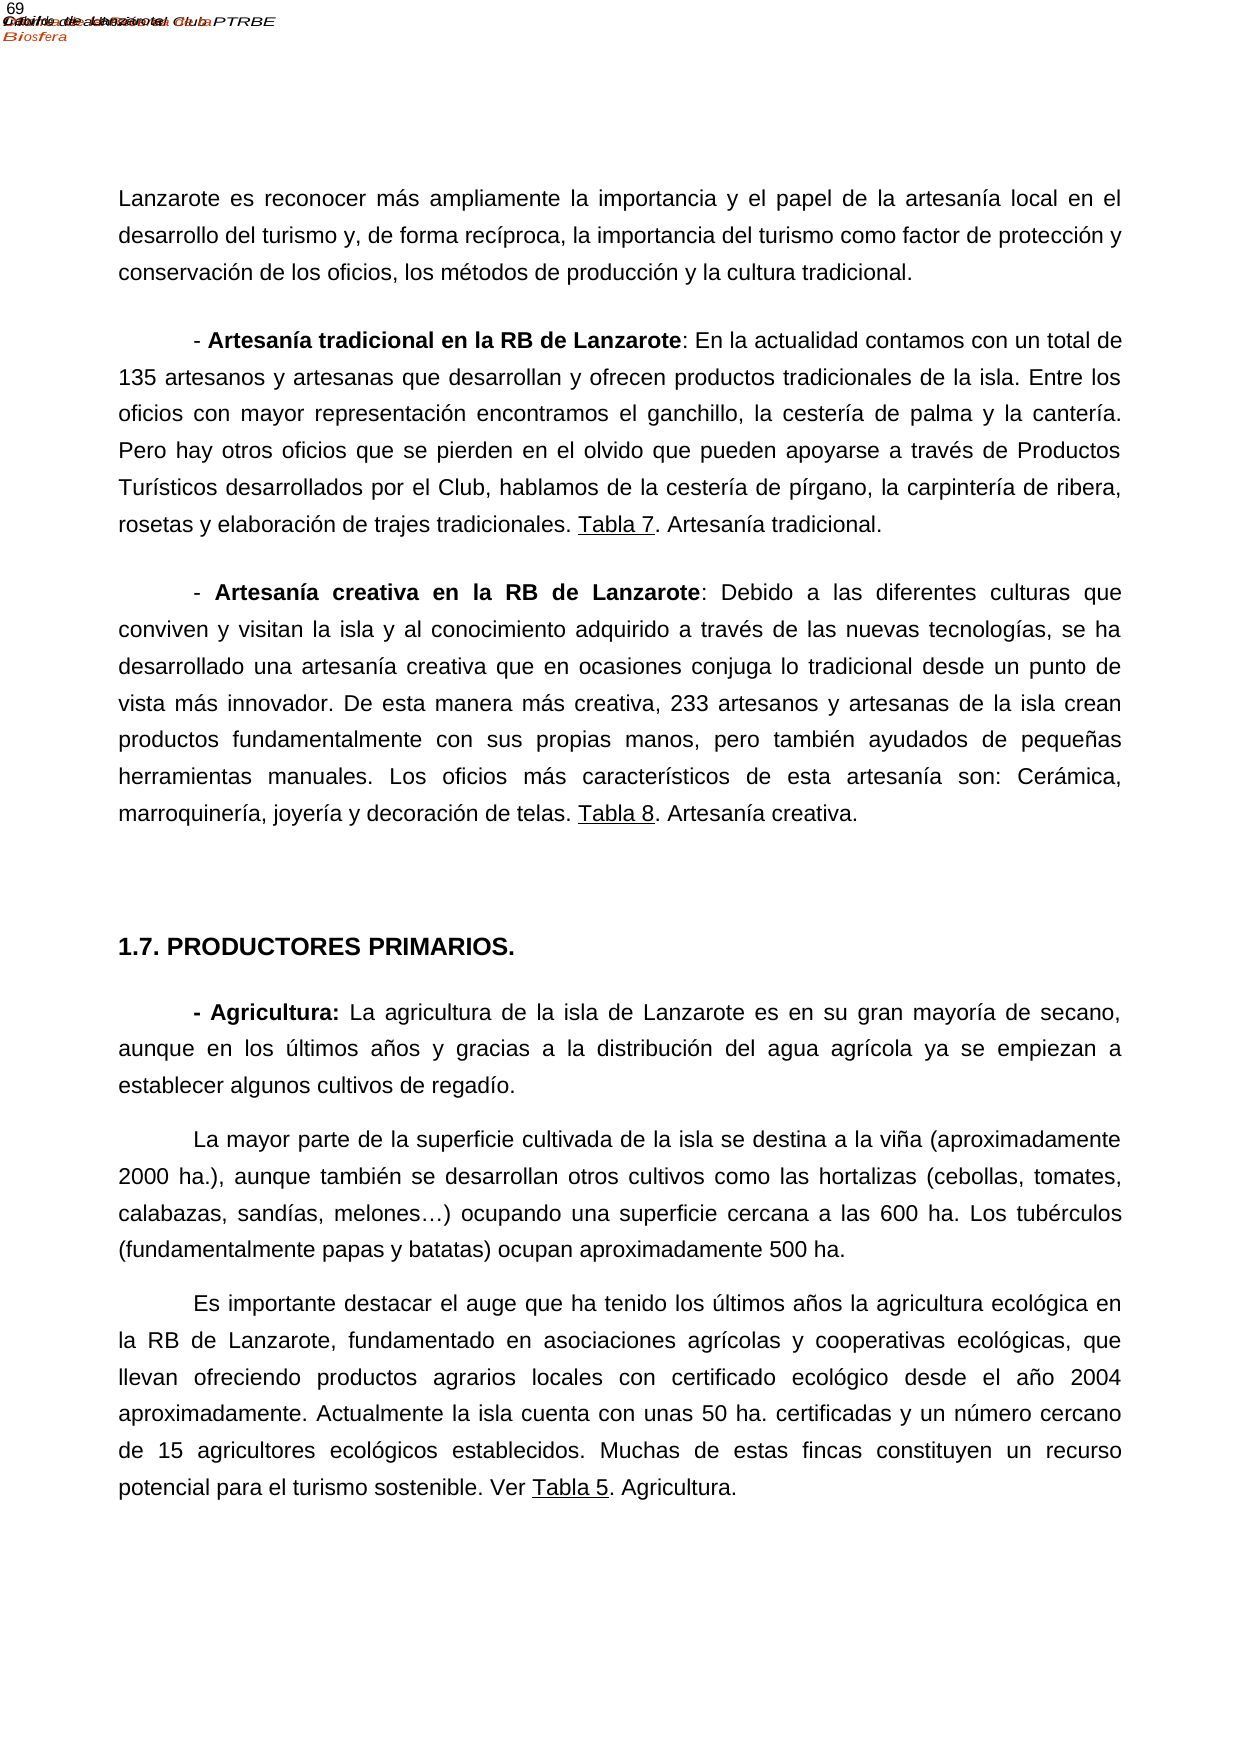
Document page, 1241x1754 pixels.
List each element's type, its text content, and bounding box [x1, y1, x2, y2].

list Artesanía tradicional en la RB de Lanzarote: En la actualidad contamos con un total de 135 artesanos y artesanas que desarrollan y ofrecen productos tradicionales de la isla. Entre los oficios con mayor representación encontramos el ganchillo, la cestería de palma y la cantería. Pero hay otros oficios que se pierden en el olvido que pueden apoyarse a través de Productos Turísticos desarrollados por el Club, hablamos de la cestería de pírgano, la carpintería de ribera, rosetas y elaboración de trajes tradicionales. Tabla 7. Artesanía tradicional. [118, 327, 1122, 537]
list Artesanía creativa en la RB de Lanzarote: Debido a las diferentes culturas que conviven y visitan la isla y al conocimiento adquirido a través de las nuevas tecnologías, se ha desarrollado una artesanía creativa que en ocasiones conjuga lo tradicional desde un punto de vista más innovador. De esta manera más creativa, 233 artesanos y artesanas de la isla crean productos fundamentalmente con sus propias manos, pero también ayudados de pequeñas herramientas manuales. Los oficios más característicos de esta artesanía son: Cerámica, marroquinería, joyería y decoración de telas. Tabla 8. Artesanía creativa. [118, 579, 1122, 827]
text Lanzarote es reconocer más ampliamente la importancia y el papel de la artesanía local en el desarrollo del turismo y, de forma recíproca, la importancia del turismo como factor de protección y conservación de los oficios, los métodos de producción y la cultura tradicional. [118, 185, 1122, 285]
subtitle PRODUCTORES PRIMARIOS. [118, 932, 1136, 961]
text Es importante destacar el auge que ha tenido los últimos años la agricultura ecológica en la RB de Lanzarote, fundamentado en asociaciones agrícolas y cooperativas ecológicas, que llevan ofreciendo productos agrarios locales con certificado ecológico desde el año 2004 aproximadamente. Actualmente la isla cuenta con unas 50 ha. certificadas y un número cercano de 15 agricultores ecológicos establecidos. Muchas de estas fincas constituyen un recurso potencial para el turismo sostenible. Ver Tabla 5. Agricultura. [118, 1290, 1122, 1501]
list Agricultura: La agricultura de la isla de Lanzarote es en su gran mayoría de secano, aunque en los últimos años y gracias a la distribución del agua agrícola ya se empiezan a establecer algunos cultivos de regadío. [118, 998, 1122, 1099]
text La mayor parte de la superficie cultivada de la isla se destina a la viña (aproximadamente 2000 ha.), aunque también se desarrollan otros cultivos como las hortalizas (cebollas, tomates, calabazas, sandías, melones…) ocupando una superficie cercana a las 600 ha. Los tubérculos (fundamentalmente papas y batatas) ocupan aproximadamente 500 ha. [118, 1126, 1122, 1263]
